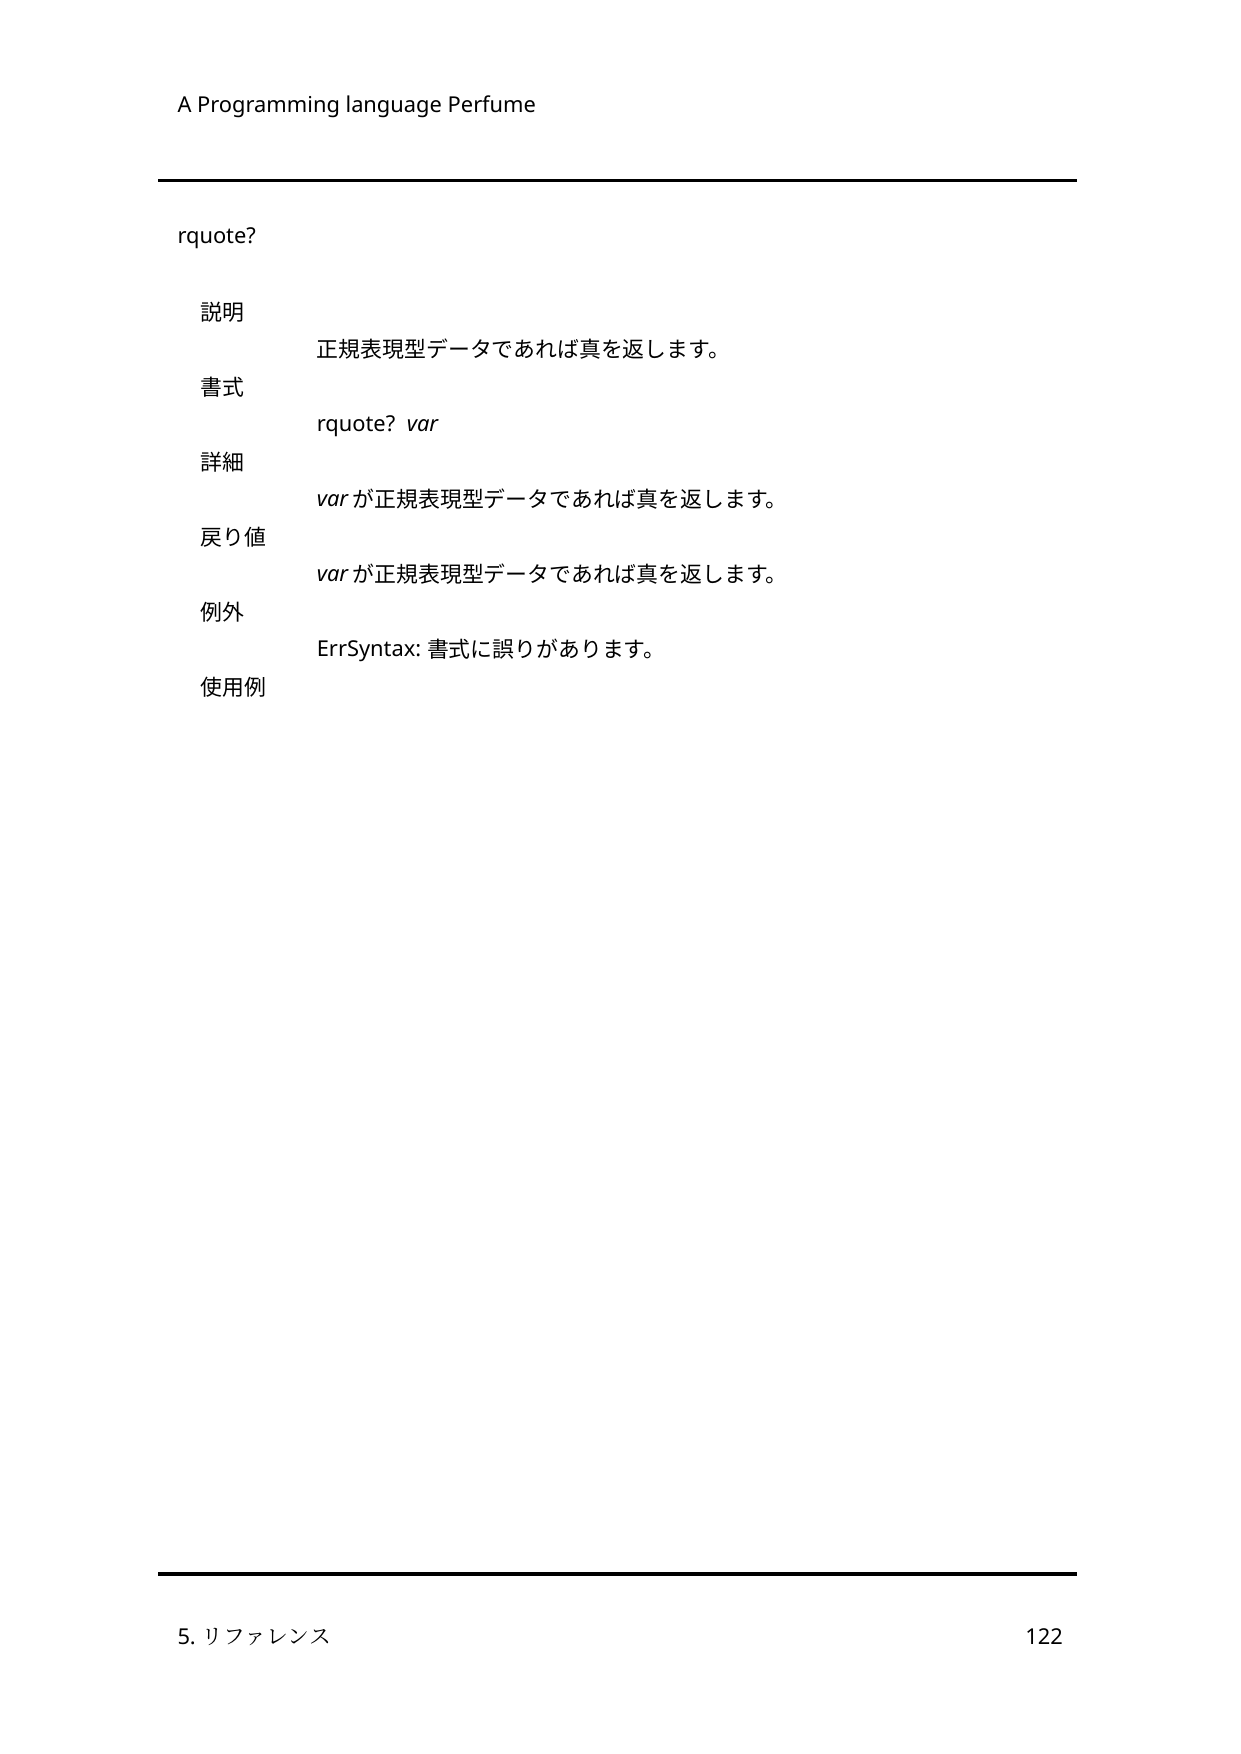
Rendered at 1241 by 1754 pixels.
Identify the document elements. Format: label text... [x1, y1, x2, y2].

table_cell 戻り値 [200, 517, 317, 592]
table_cell 書式 [200, 367, 317, 442]
table_cell ErrSyntax: 書式に誤りがあります。 [317, 592, 1063, 667]
table_cell varが正規表現型データであれば真を返します。 [317, 517, 1063, 592]
table_header 正規表現型データであれば真を返します。 [317, 292, 1063, 367]
table_cell 例外 [200, 592, 317, 667]
table_cell 使用例 [200, 667, 317, 742]
table_cell varが正規表現型データであれば真を返します。 [317, 442, 1063, 517]
table_cell 詳細 [200, 442, 317, 517]
table_cell [317, 667, 1063, 742]
table_header 説明 [200, 292, 317, 367]
table_cell rquote? var [317, 367, 1063, 442]
subtitle rquote? [177, 217, 1063, 254]
